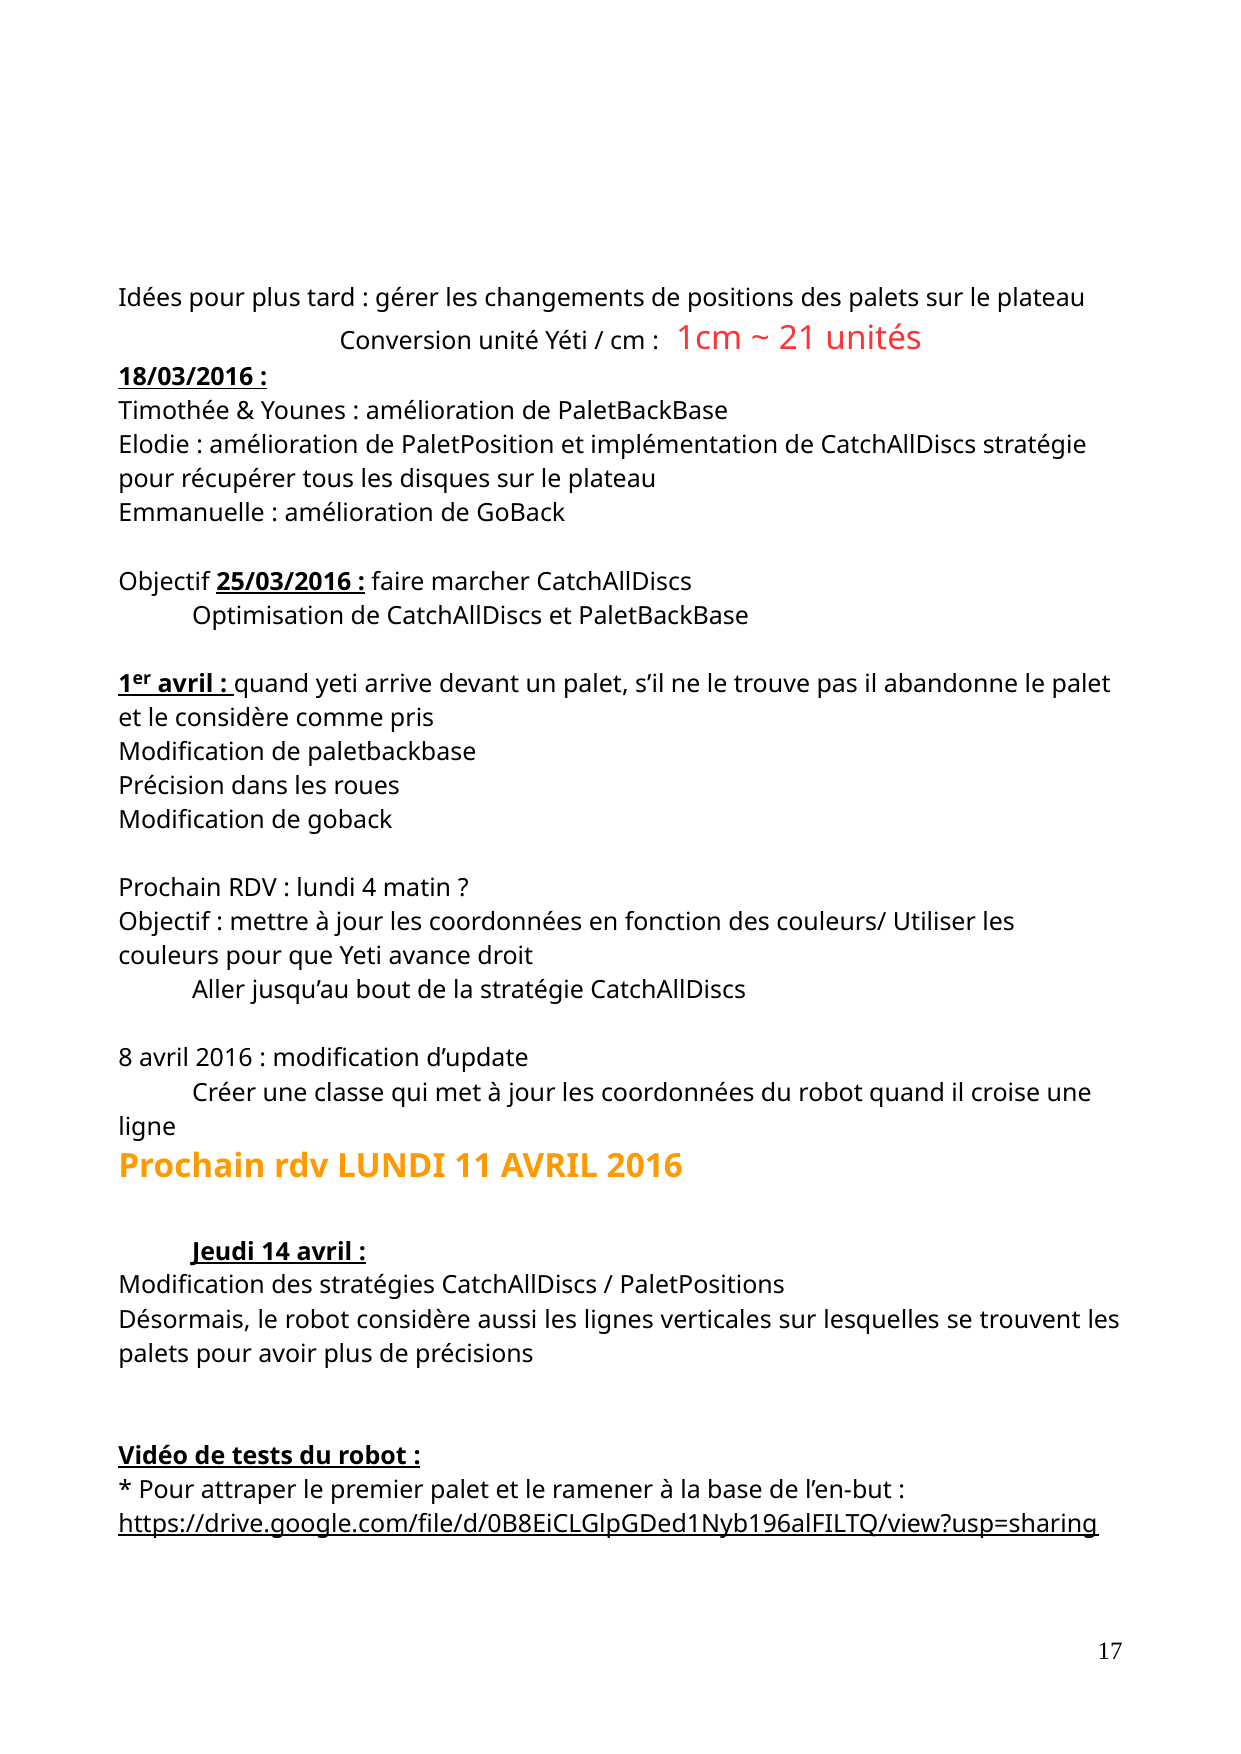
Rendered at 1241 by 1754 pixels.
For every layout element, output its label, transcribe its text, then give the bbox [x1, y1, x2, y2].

text Créer une classe qui met à jour les coordonnées du robot quand il croise une ligne [118, 1074, 1122, 1142]
text Timothée & Younes : amélioration de PaletBackBase [118, 393, 1122, 427]
text 18/03/2016 : [118, 359, 1122, 393]
text Modification des stratégies CatchAllDiscs / PaletPositions [118, 1267, 1122, 1301]
text https://drive.google.com/file/d/0B8EiCLGlpGDed1Nyb196alFILTQ/view?usp=sharing [118, 1506, 1122, 1540]
text Prochain rdv LUNDI 11 AVRIL 2016 [118, 1142, 1122, 1188]
text 1er avril : quand yeti arrive devant un palet, s’il ne le trouve pas il abandonne le palet et le considère comme pris [118, 665, 1122, 733]
text Conversion unité Yéti / cm : 1cm ~ 21 unités [118, 313, 1122, 359]
text Emmanuelle : amélioration de GoBack [118, 495, 1122, 529]
text 8 avril 2016 : modification d’update [118, 1040, 1122, 1074]
text Optimisation de CatchAllDiscs et PaletBackBase [118, 597, 1122, 631]
text Modification de paletbackbase [118, 733, 1122, 768]
text Aller jusqu’au bout de la stratégie CatchAllDiscs [118, 972, 1122, 1006]
text Prochain RDV : lundi 4 matin ? [118, 870, 1122, 904]
text Idées pour plus tard : gérer les changements de positions des palets sur le plateau [118, 279, 1122, 313]
text * Pour attraper le premier palet et le ramener à la base de l’en-but : [118, 1472, 1122, 1506]
text Précision dans les roues [118, 768, 1122, 802]
text Modification de goback [118, 802, 1122, 836]
text Jeudi 14 avril : [118, 1233, 1122, 1267]
text Objectif : mettre à jour les coordonnées en fonction des couleurs/ Utiliser les couleurs pour que Yeti avance droit [118, 904, 1122, 972]
text Vidéo de tests du robot : [118, 1437, 1122, 1472]
text Objectif 25/03/2016 : faire marcher CatchAllDiscs [118, 563, 1122, 597]
text Désormais, le robot considère aussi les lignes verticales sur lesquelles se trouvent les palets pour avoir plus de précisions [118, 1301, 1122, 1369]
text Elodie : amélioration de PaletPosition et implémentation de CatchAllDiscs stratégie pour récupérer tous les disques sur le plateau [118, 427, 1122, 495]
